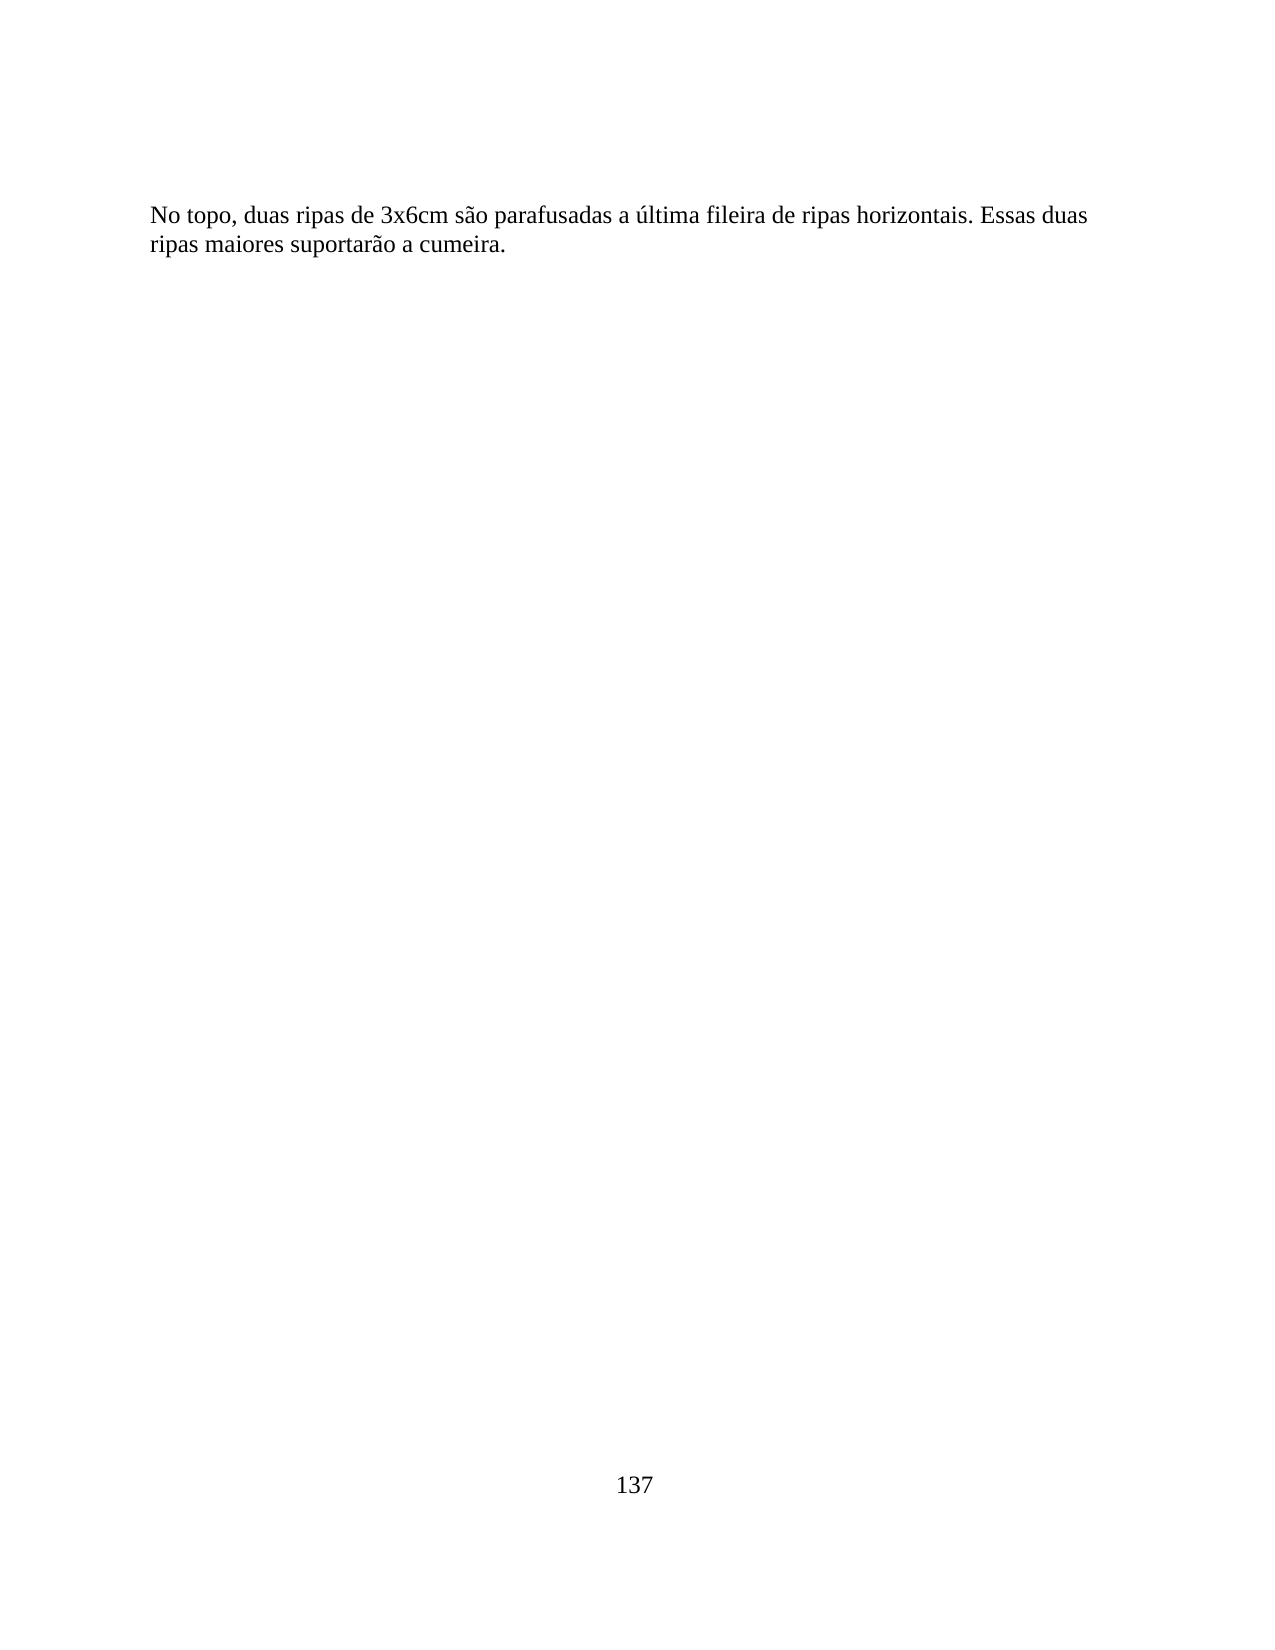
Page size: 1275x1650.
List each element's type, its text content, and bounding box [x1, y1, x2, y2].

text No topo, duas ripas de 3x6cm são parafusadas a última fileira de ripas horizontais. Essas duas ripas maiores suportarão a cumeira. [150, 200, 1125, 258]
